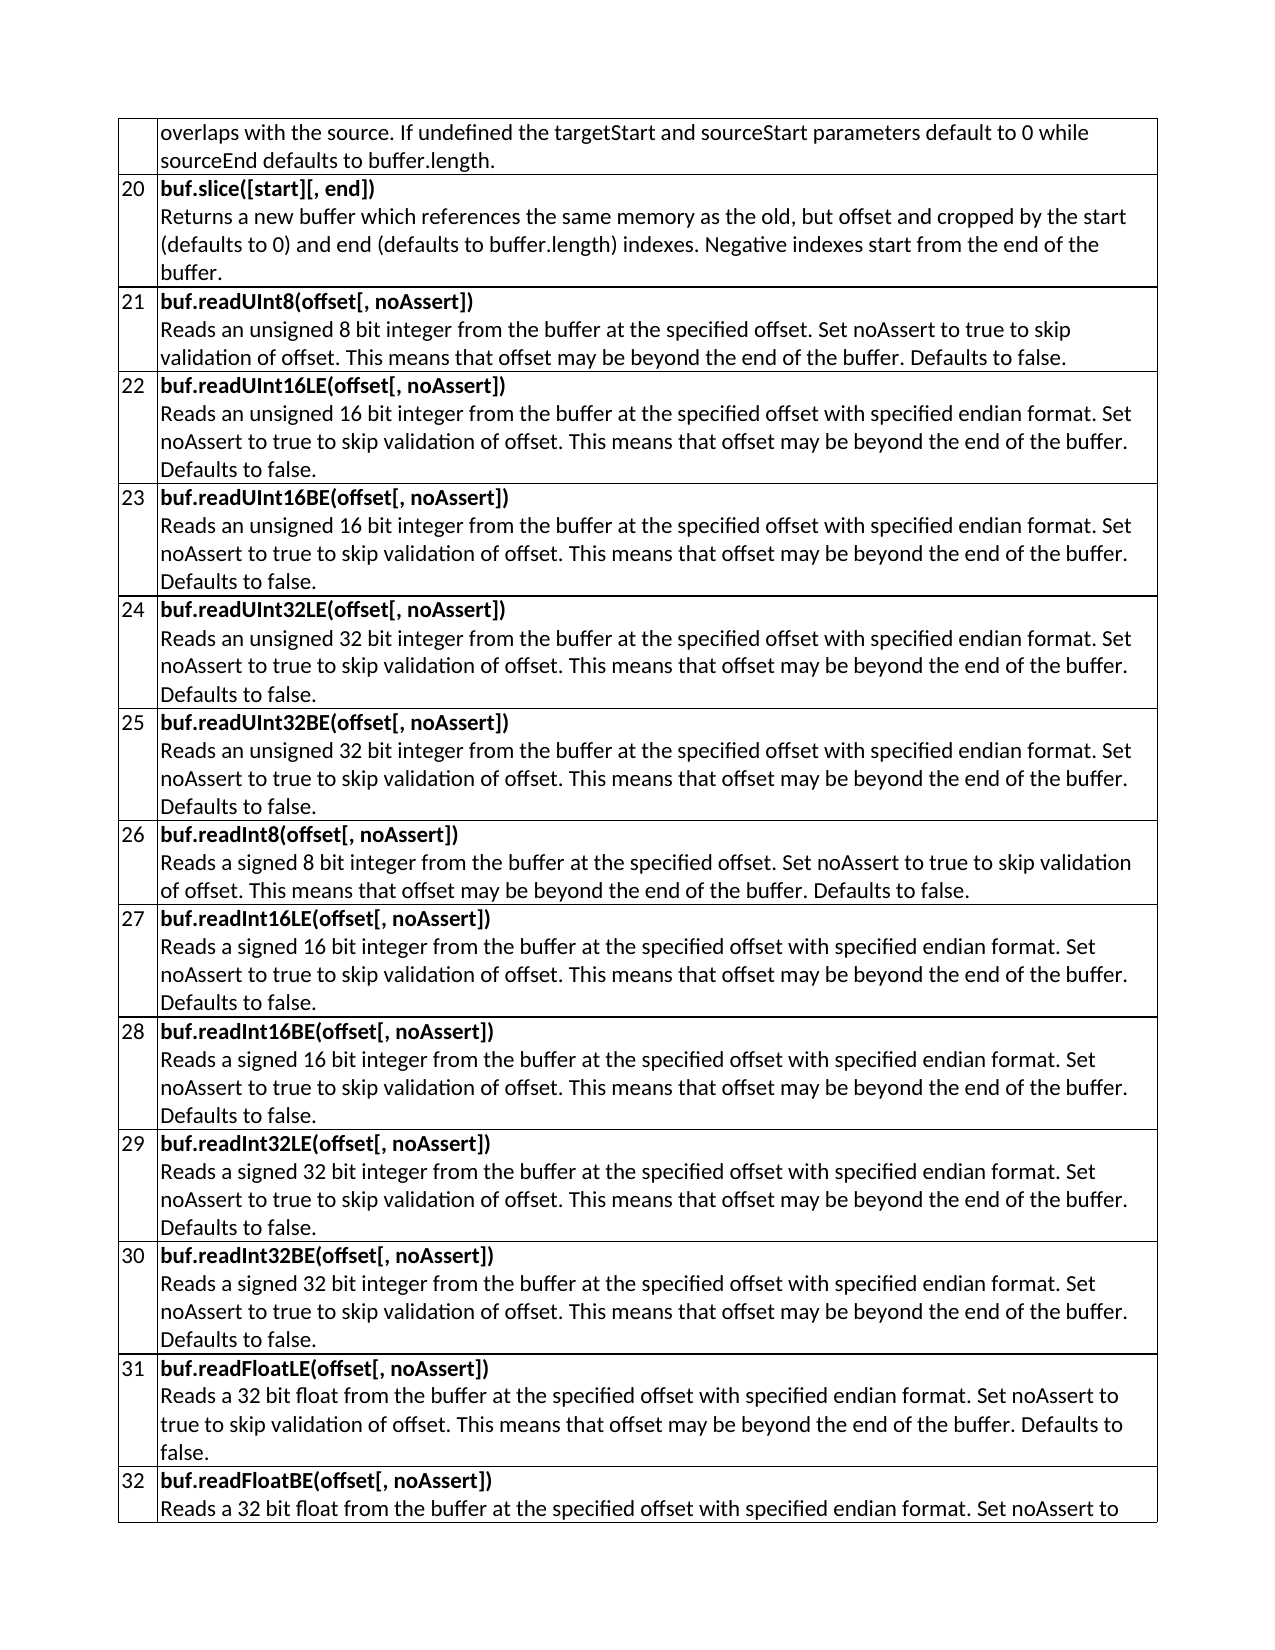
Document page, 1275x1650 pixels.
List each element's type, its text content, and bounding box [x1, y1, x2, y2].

table_cell buf.readInt16LE(offset[, noAssert]) Reads a signed 16 bit integer from the buffer at the specified offset with specified endian format. Set noAssert to true to skip validation of offset. This means that offset may be beyond the end of the buffer. Defaults to false. [158, 905, 1157, 1016]
table_cell 30 [119, 1242, 157, 1353]
table_cell 27 [119, 905, 157, 1016]
table_cell 24 [119, 597, 157, 708]
table_cell buf.readUInt16BE(offset[, noAssert]) Reads an unsigned 16 bit integer from the buffer at the specified offset with specified endian format. Set noAssert to true to skip validation of offset. This means that offset may be beyond the end of the buffer. Defaults to false. [158, 484, 1157, 595]
table_cell [119, 119, 157, 174]
table_cell 20 [119, 175, 157, 286]
table_cell 32 [119, 1467, 157, 1522]
table_cell 25 [119, 709, 157, 820]
table_cell 26 [119, 821, 157, 904]
table_cell 21 [119, 288, 157, 371]
table_cell buf.readUInt16LE(offset[, noAssert]) Reads an unsigned 16 bit integer from the buffer at the specified offset with specified endian format. Set noAssert to true to skip validation of offset. This means that offset may be beyond the end of the buffer. Defaults to false. [158, 372, 1157, 483]
table_cell 22 [119, 372, 157, 483]
table_cell buf.readInt8(offset[, noAssert]) Reads a signed 8 bit integer from the buffer at the specified offset. Set noAssert to true to skip validation of offset. This means that offset may be beyond the end of the buffer. Defaults to false. [158, 821, 1157, 904]
table_cell 23 [119, 484, 157, 595]
table_cell overlaps with the source. If undefined the targetStart and sourceStart parameters default to 0 while sourceEnd defaults to buffer.length. [158, 119, 1157, 174]
table_cell buf.readInt32LE(offset[, noAssert]) Reads a signed 32 bit integer from the buffer at the specified offset with specified endian format. Set noAssert to true to skip validation of offset. This means that offset may be beyond the end of the buffer. Defaults to false. [158, 1130, 1157, 1241]
table_cell buf.readUInt32BE(offset[, noAssert]) Reads an unsigned 32 bit integer from the buffer at the specified offset with specified endian format. Set noAssert to true to skip validation of offset. This means that offset may be beyond the end of the buffer. Defaults to false. [158, 709, 1157, 820]
table_cell buf.readInt32BE(offset[, noAssert]) Reads a signed 32 bit integer from the buffer at the specified offset with specified endian format. Set noAssert to true to skip validation of offset. This means that offset may be beyond the end of the buffer. Defaults to false. [158, 1242, 1157, 1353]
table_cell buf.readUInt8(offset[, noAssert]) Reads an unsigned 8 bit integer from the buffer at the specified offset. Set noAssert to true to skip validation of offset. This means that offset may be beyond the end of the buffer. Defaults to false. [158, 288, 1157, 371]
table_cell 28 [119, 1018, 157, 1129]
table_cell buf.readFloatLE(offset[, noAssert]) Reads a 32 bit float from the buffer at the specified offset with specified endian format. Set noAssert to true to skip validation of offset. This means that offset may be beyond the end of the buffer. Defaults to false. [158, 1355, 1157, 1466]
table_cell buf.readFloatBE(offset[, noAssert]) Reads a 32 bit float from the buffer at the specified offset with specified endian format. Set noAssert to [158, 1467, 1157, 1522]
table_cell buf.slice([start][, end]) Returns a new buffer which references the same memory as the old, but offset and cropped by the start (defaults to 0) and end (defaults to buffer.length) indexes. Negative indexes start from the end of the buffer. [158, 175, 1157, 286]
table_cell buf.readInt16BE(offset[, noAssert]) Reads a signed 16 bit integer from the buffer at the specified offset with specified endian format. Set noAssert to true to skip validation of offset. This means that offset may be beyond the end of the buffer. Defaults to false. [158, 1018, 1157, 1129]
table_cell 31 [119, 1355, 157, 1466]
table_cell buf.readUInt32LE(offset[, noAssert]) Reads an unsigned 32 bit integer from the buffer at the specified offset with specified endian format. Set noAssert to true to skip validation of offset. This means that offset may be beyond the end of the buffer. Defaults to false. [158, 597, 1157, 708]
table_cell 29 [119, 1130, 157, 1241]
